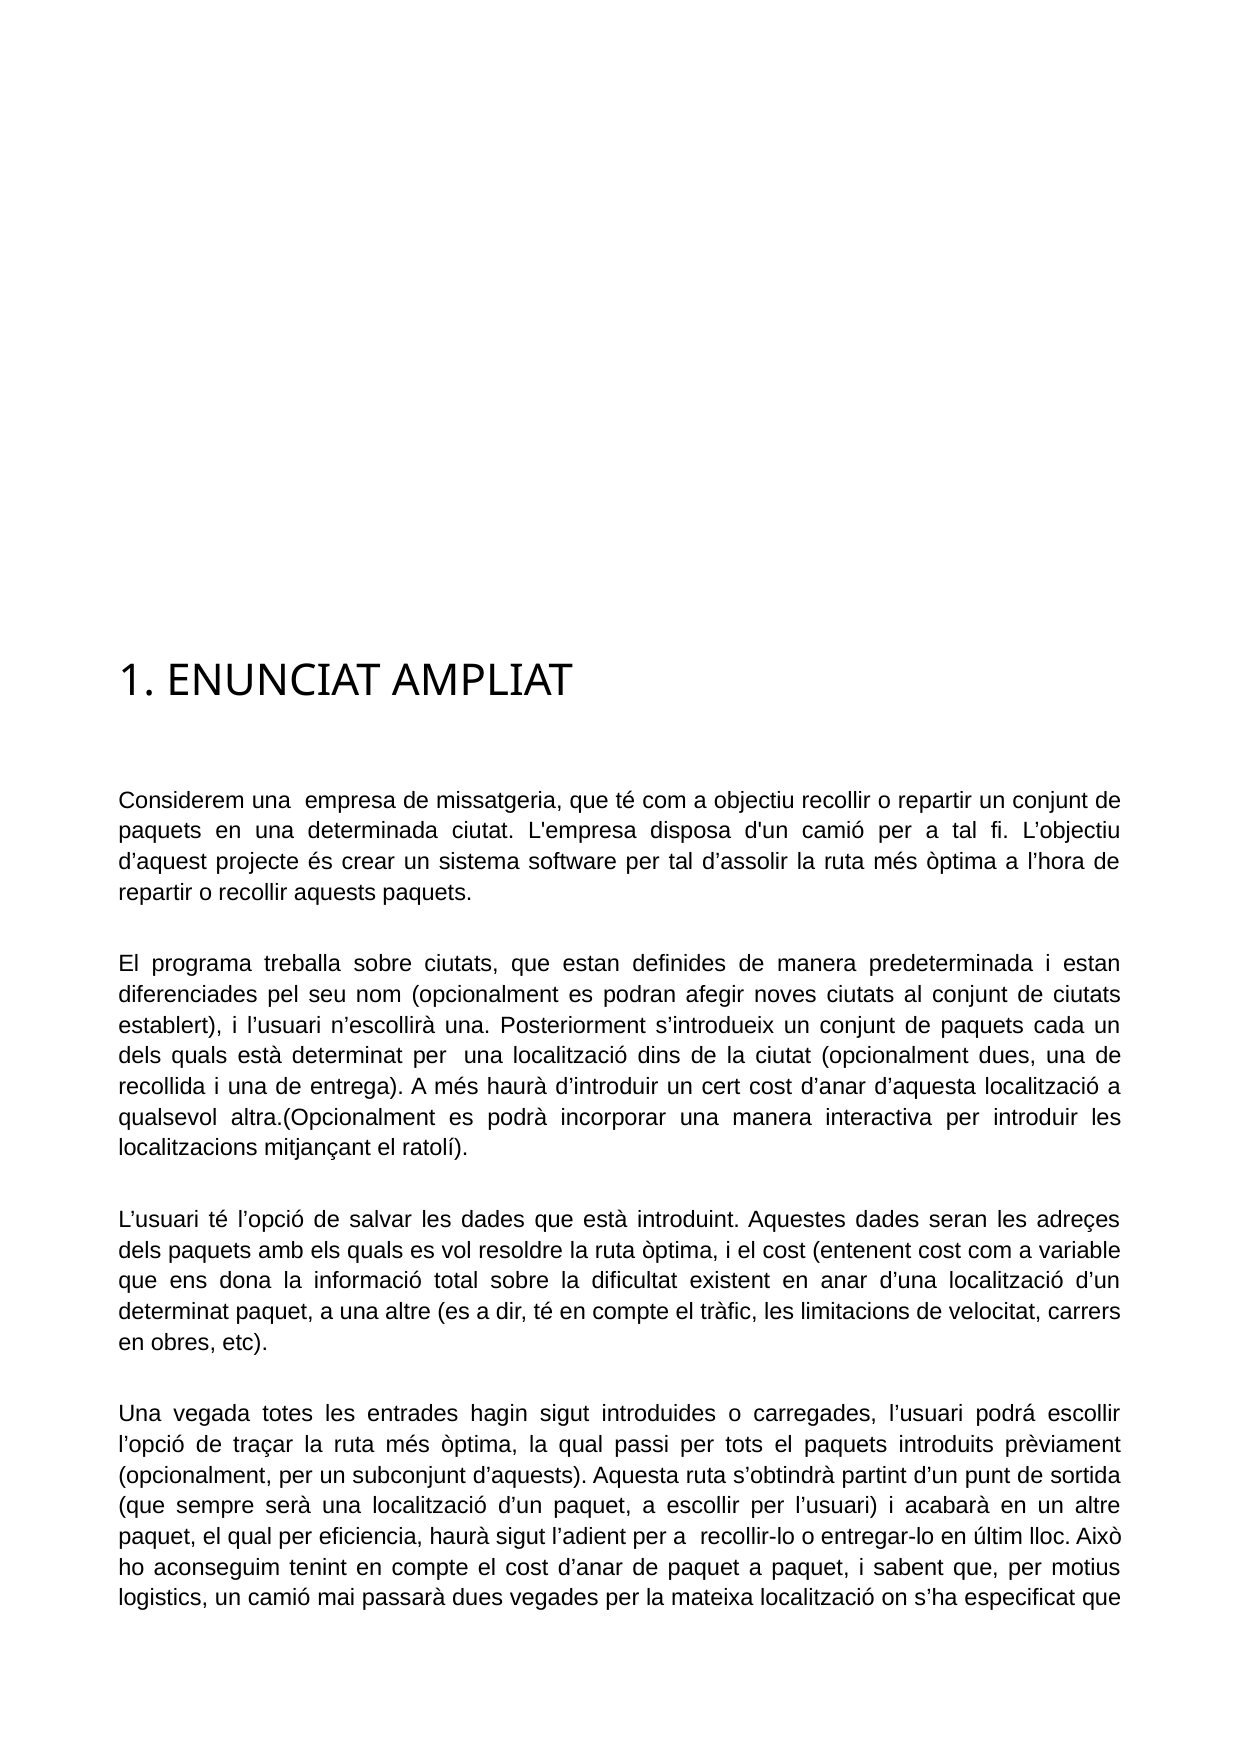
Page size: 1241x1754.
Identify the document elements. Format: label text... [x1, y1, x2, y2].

text Una vegada totes les entrades hagin sigut introduides o carregades, l’usuari podrá escollir l’opció de traçar la ruta més òptima, la qual passi per tots el paquets introduits prèviament (opcionalment, per un subconjunt d’aquests). Aquesta ruta s’obtindrà partint d’un punt de sortida (que sempre serà una localització d’un paquet, a escollir per l’usuari) i acabarà en un altre paquet, el qual per eficiencia, haurà sigut l’adient per a recollir-lo o entregar-lo en últim lloc. Això ho aconseguim tenint en compte el cost d’anar de paquet a paquet, i sabent que, per motius logistics, un camió mai passarà dues vegades per la mateixa localització on s’ha especificat que [118, 1400, 1122, 1610]
text El programa treballa sobre ciutats, que estan definides de manera predeterminada i estan diferenciades pel seu nom (opcionalment es podran afegir noves ciutats al conjunt de ciutats establert), i l’usuari n’escollirà una. Posteriorment s’introdueix un conjunt de paquets cada un dels quals està determinat per una localització dins de la ciutat (opcionalment dues, una de recollida i una de entrega). A més haurà d’introduir un cert cost d’anar d’aquesta localització a qualsevol altra.(Opcionalment es podrà incorporar una manera interactiva per introduir les localitzacions mitjançant el ratolí). [118, 950, 1122, 1160]
text L’usuari té l’opció de salvar les dades que està introduint. Aquestes dades seran les adreçes dels paquets amb els quals es vol resoldre la ruta òptima, i el cost (entenent cost com a variable que ens dona la informació total sobre la dificultat existent en anar d’una localització d’un determinat paquet, a una altre (es a dir, té en compte el tràfic, les limitacions de velocitat, carrers en obres, etc). [118, 1205, 1122, 1355]
text Considerem una empresa de missatgeria, que té com a objectiu recollir o repartir un conjunt de paquets en una determinada ciutat. L'empresa disposa d'un camió per a tal fi. L’objectiu d’aquest projecte és crear un sistema software per tal d’assolir la ruta més òptima a l’hora de repartir o recollir aquests paquets. [118, 786, 1122, 905]
text 1. ENUNCIAT AMPLIAT [118, 648, 1122, 708]
